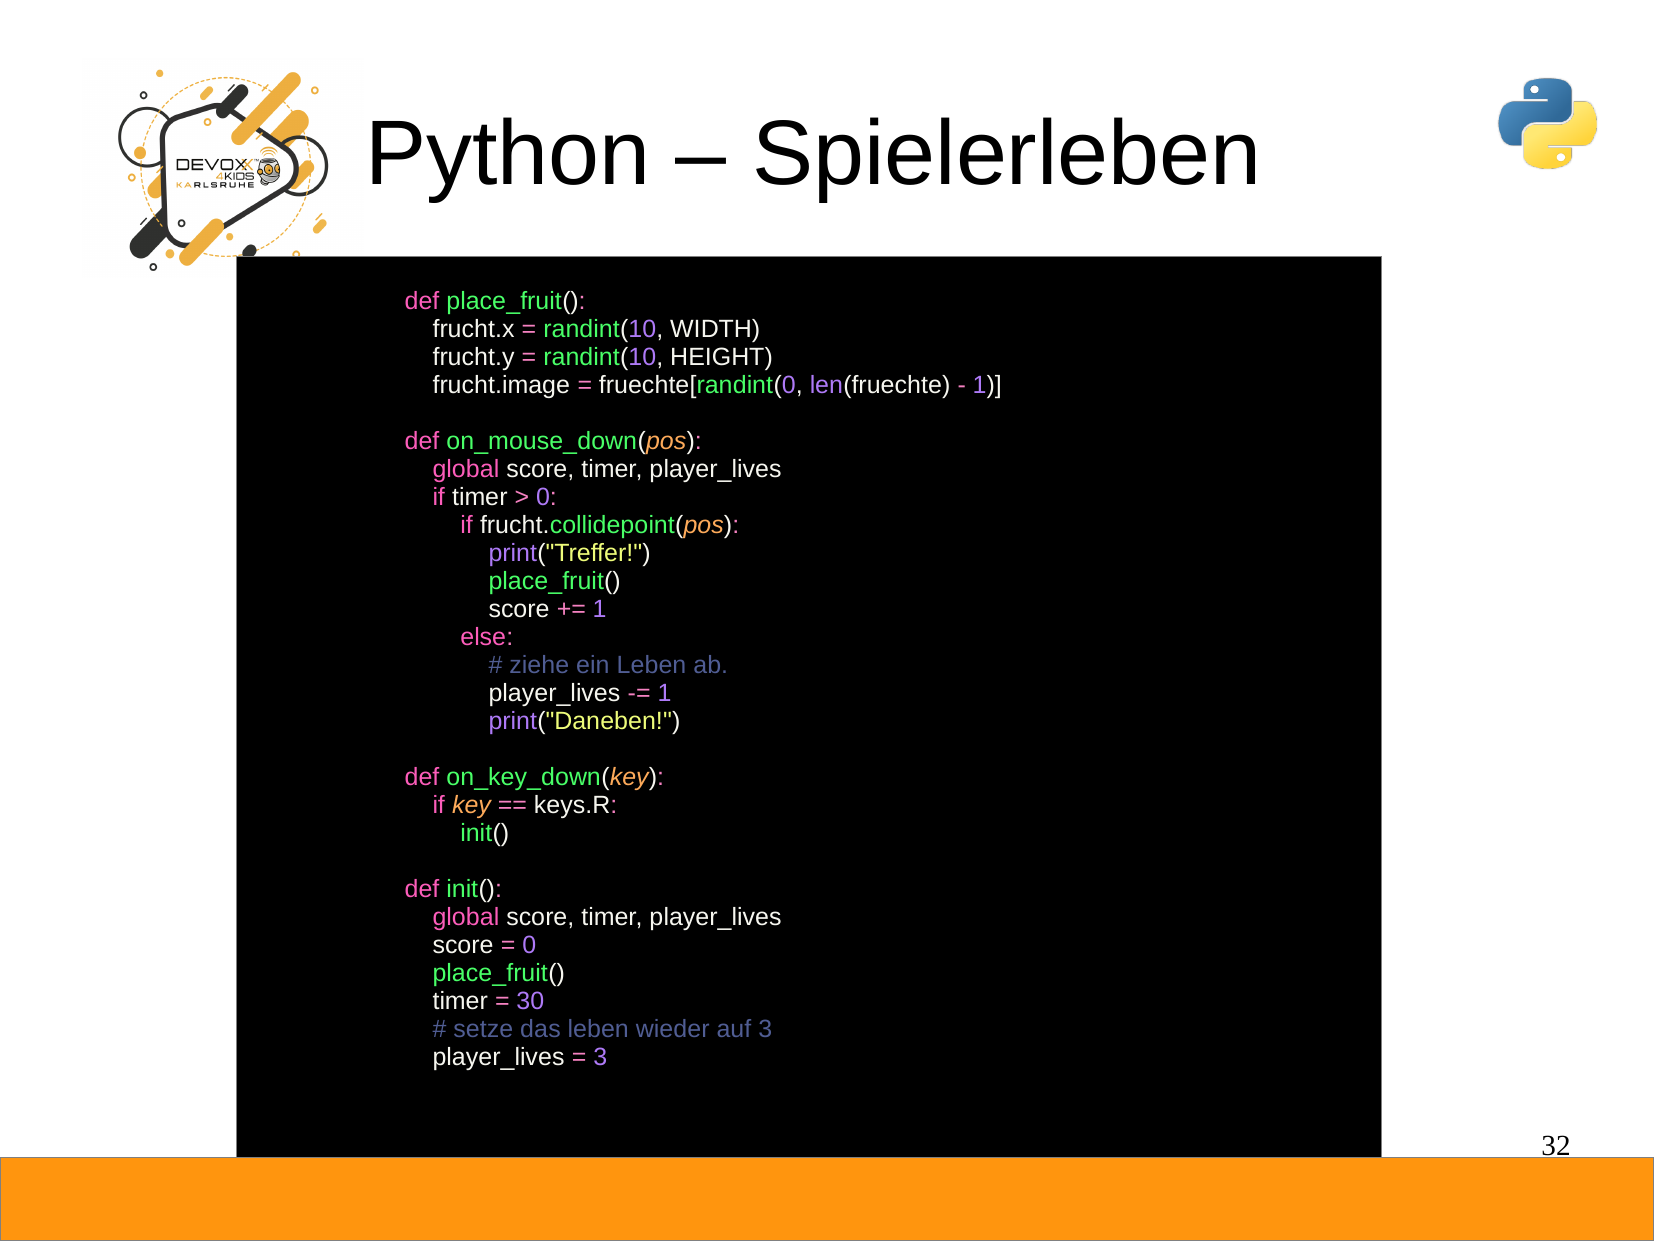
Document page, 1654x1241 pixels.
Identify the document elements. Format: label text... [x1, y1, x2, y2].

text_box def place_fruit(): frucht.x = randint(10, WIDTH) frucht.y = randint(10, HEIGHT) frucht.image = fruechte[randint(0, len(fruechte) - 1)] def on_mouse_down(pos): global score, timer, player_lives if timer > 0: if frucht.collidepoint(pos): print("Treffer!") place_fruit() score += 1 else: # ziehe ein Leben ab. player_lives -= 1 print("Daneben!") def on_key_down(key): if key == keys.R: init() def init(): global score, timer, player_lives score = 0 place_fruit() timer = 30 # setze das leben wieder auf 3 player_lives = 3 [389, 256, 1252, 1241]
text_box [0, 256, 389, 1241]
picture [1476, 58, 1619, 189]
text_box [1252, 256, 1654, 1241]
title Python – Spielerleben [82, 49, 1571, 257]
picture [82, 58, 364, 278]
